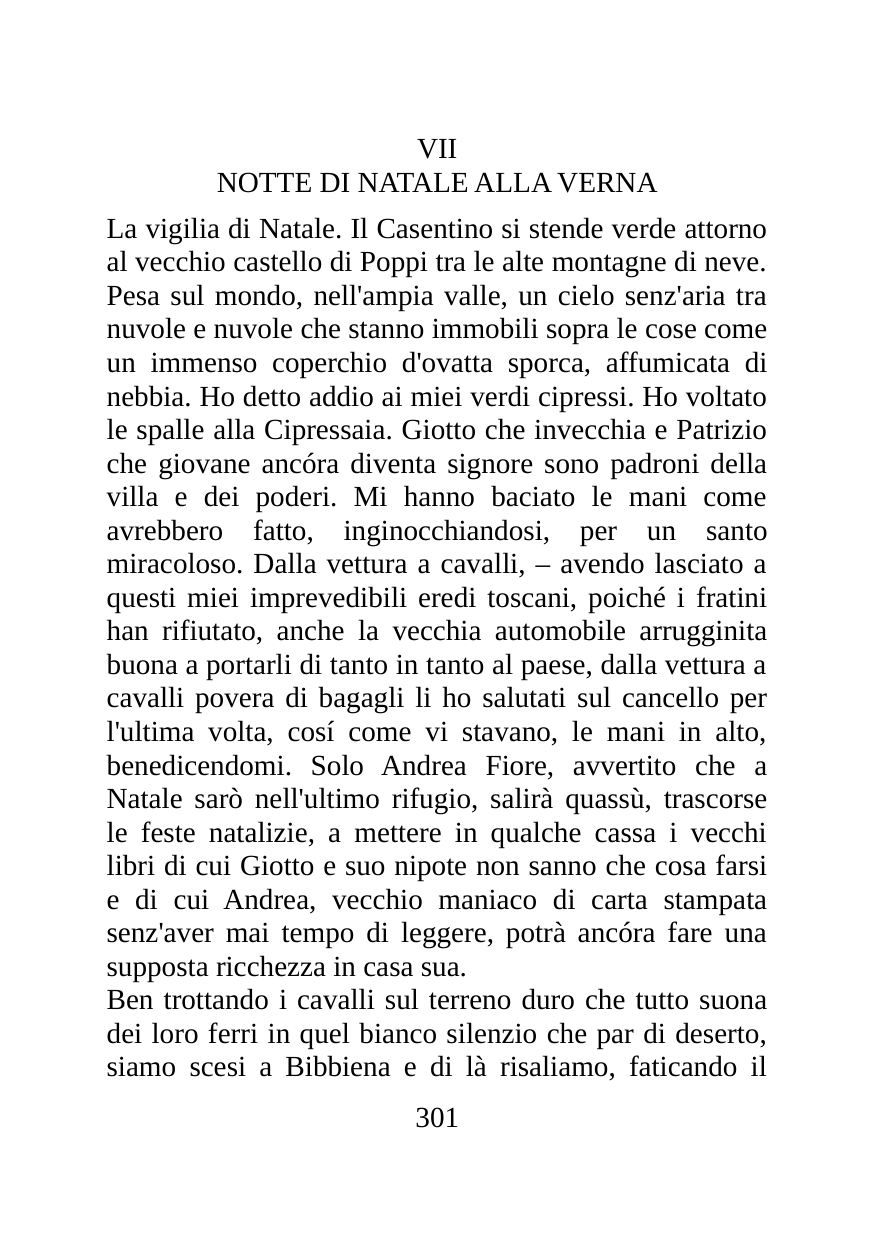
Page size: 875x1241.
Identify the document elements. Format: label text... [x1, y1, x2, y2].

subtitle VII NOTTE DI NATALE ALLA VERNA [106, 131, 768, 198]
text La vigilia di Natale. Il Casentino si stende verde attorno al vecchio castello di Poppi tra le alte montagne di neve. Pesa sul mondo, nell'ampia valle, un cielo senz'aria tra nuvole e nuvole che stanno immobili sopra le cose come un immenso coperchio d'ovatta sporca, affumicata di nebbia. Ho detto addio ai miei verdi cipressi. Ho voltato le spalle alla Cipressaia. Giotto che invecchia e Patrizio che giovane ancóra diventa signore sono padroni della villa e dei poderi. Mi hanno baciato le mani come avrebbero fatto, inginocchiandosi, per un santo miracoloso. Dalla vettura a cavalli, – avendo lasciato a questi miei imprevedibili eredi toscani, poiché i fratini han rifiutato, anche la vecchia automobile arrugginita buona a portarli di tanto in tanto al paese, dalla vettura a cavalli povera di bagagli li ho salutati sul cancello per l'ultima volta, cosí come vi stavano, le mani in alto, benedicendomi. Solo Andrea Fiore, avvertito che a Natale sarò nell'ultimo rifugio, salirà quassù, trascorse le feste natalizie, a mettere in qualche cassa i vecchi libri di cui Giotto e suo nipote non sanno che cosa farsi e di cui Andrea, vecchio maniaco di carta stampata senz'aver mai tempo di leggere, potrà ancóra fare una supposta ricchezza in casa sua. [106, 211, 768, 982]
text Ben trottando i cavalli sul terreno duro che tutto suona dei loro ferri in quel bianco silenzio che par di deserto, siamo scesi a Bibbiena e di là risaliamo, faticando il [106, 982, 768, 1083]
